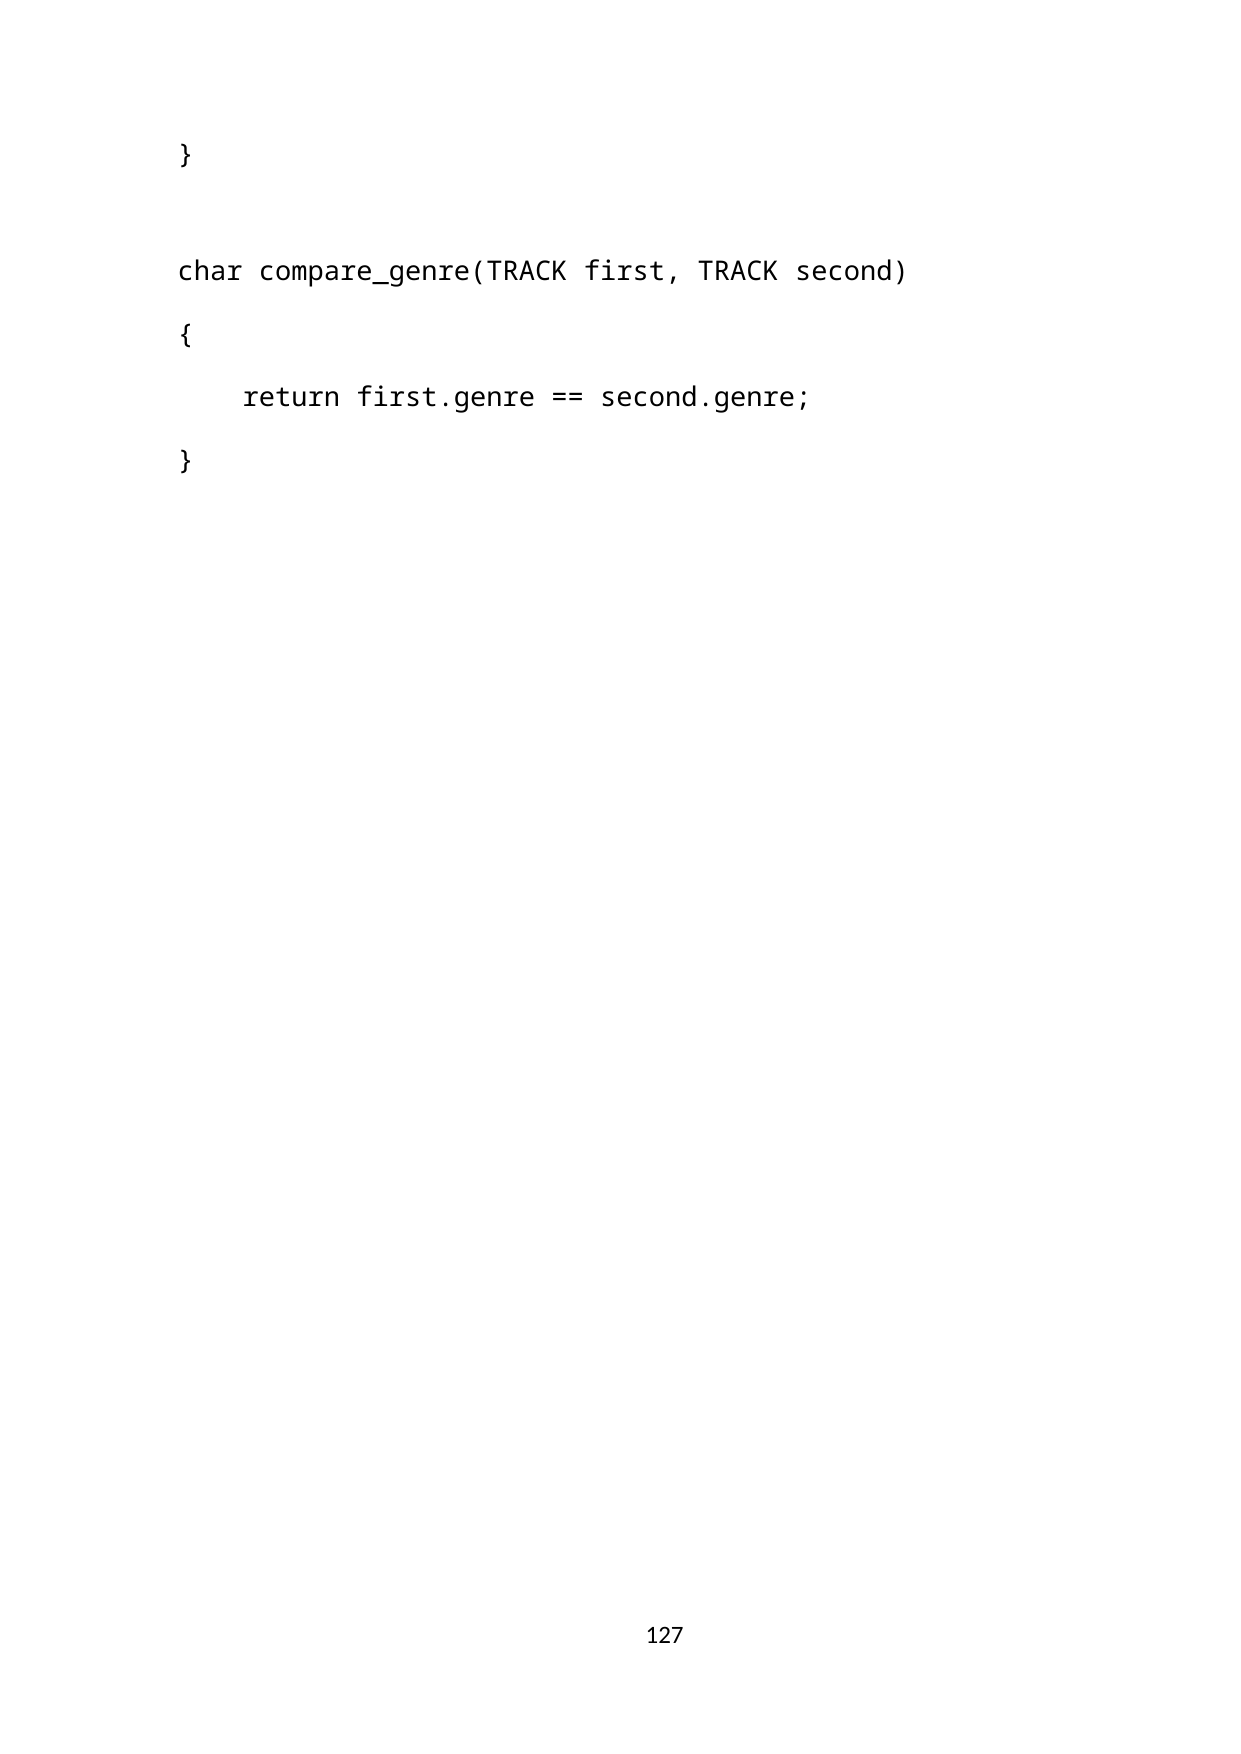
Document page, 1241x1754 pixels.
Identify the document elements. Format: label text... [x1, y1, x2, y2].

text char compare_genre(TRACK first, TRACK second) [177, 251, 1152, 288]
text } [177, 135, 1152, 172]
text return first.genre == second.genre; [177, 377, 1152, 414]
text } [177, 441, 1152, 478]
text { [177, 314, 1152, 351]
